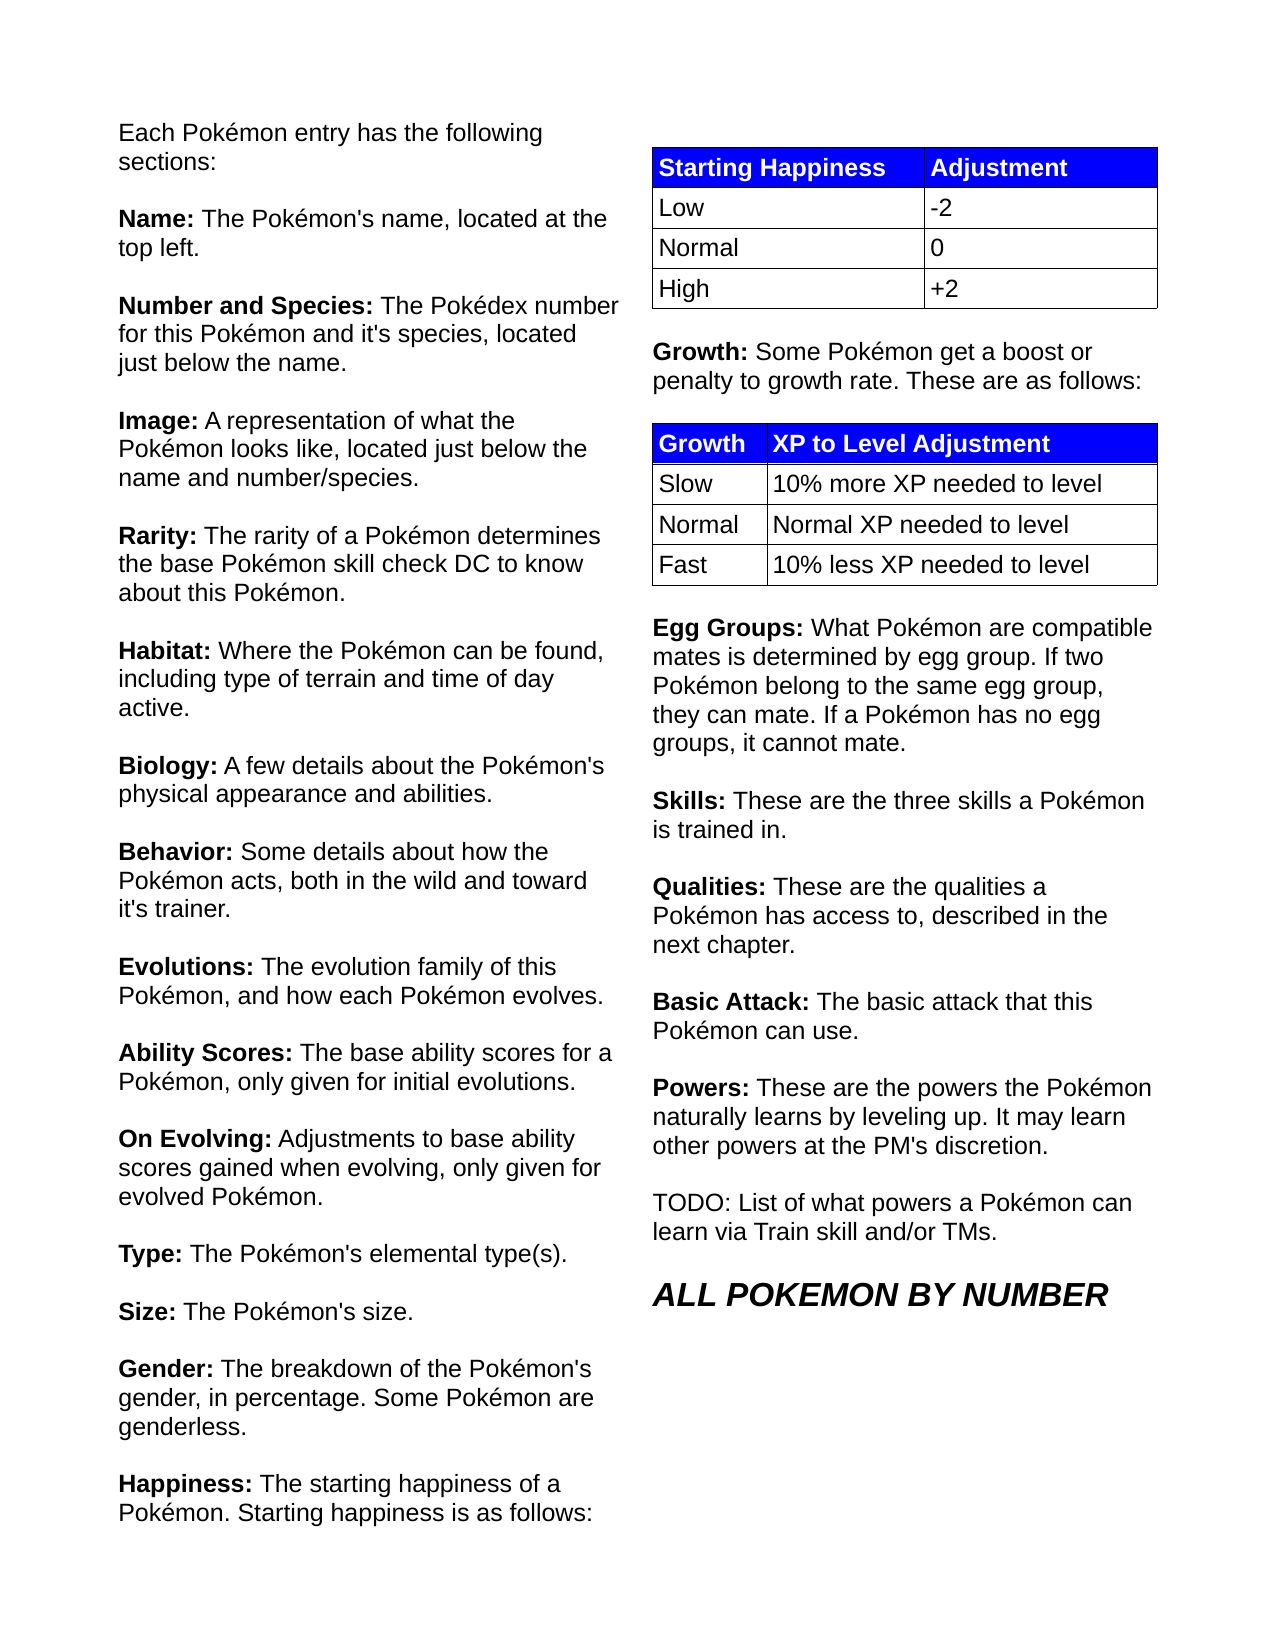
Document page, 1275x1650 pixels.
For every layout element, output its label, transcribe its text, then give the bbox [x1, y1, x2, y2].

text Each Pokémon entry has the following sections: [118, 118, 622, 176]
text Egg Groups: What Pokémon are compatible mates is determined by egg group. If two Pokémon belong to the same egg group, they can mate. If a Pokémon has no egg groups, it cannot mate. [652, 613, 1157, 757]
text Skills: These are the three skills a Pokémon is trained in. [652, 786, 1157, 843]
text Type: The Pokémon's elemental type(s). [118, 1239, 622, 1268]
text Image: A representation of what the Pokémon looks like, located just below the name and number/species. [118, 406, 622, 492]
text Habitat: Where the Pokémon can be found, including type of terrain and time of day active. [118, 636, 622, 722]
table_header Starting Happiness [653, 148, 924, 187]
text Biology: A few details about the Pokémon's physical appearance and abilities. [118, 751, 622, 808]
table_cell 0 [925, 229, 1157, 268]
text Happiness: The starting happiness of a Pokémon. Starting happiness is as follows: [118, 1469, 622, 1527]
text Size: The Pokémon's size. [118, 1297, 622, 1326]
table_cell 10% less XP needed to level [768, 545, 1157, 584]
table_cell Fast [653, 545, 767, 584]
text Basic Attack: The basic attack that this Pokémon can use. [652, 987, 1157, 1044]
text Behavior: Some details about how the Pokémon acts, both in the wild and toward it's trainer. [118, 837, 622, 923]
table_cell +2 [925, 269, 1157, 308]
text Qualities: These are the qualities a Pokémon has access to, described in the next chapter. [652, 872, 1157, 958]
table_cell Normal XP needed to level [768, 505, 1157, 544]
text TODO: List of what powers a Pokémon can learn via Train skill and/or TMs. [652, 1188, 1157, 1246]
table_cell Normal [653, 229, 924, 268]
table_cell Slow [653, 465, 767, 504]
table_header Growth [653, 424, 767, 463]
text Rarity: The rarity of a Pokémon determines the base Pokémon skill check DC to know about this Pokémon. [118, 521, 622, 607]
table_cell -2 [925, 188, 1157, 227]
text Gender: The breakdown of the Pokémon's gender, in percentage. Some Pokémon are genderless. [118, 1354, 622, 1441]
table_cell High [653, 269, 924, 308]
table_header Adjustment [925, 148, 1157, 187]
table_cell 10% more XP needed to level [768, 465, 1157, 504]
table_cell Normal [653, 505, 767, 544]
text Name: The Pokémon's name, located at the top left. [118, 204, 622, 262]
text Number and Species: The Pokédex number for this Pokémon and it's species, located just below the name. [118, 291, 622, 377]
text Growth: Some Pokémon get a boost or penalty to growth rate. These are as follows: [652, 337, 1157, 394]
text Powers: These are the powers the Pokémon naturally learns by leveling up. It may learn other powers at the PM's discretion. [652, 1073, 1157, 1159]
table_cell Low [653, 188, 924, 227]
text On Evolving: Adjustments to base ability scores gained when evolving, only given for evolved Pokémon. [118, 1124, 622, 1211]
text Evolutions: The evolution family of this Pokémon, and how each Pokémon evolves. [118, 952, 622, 1009]
text Ability Scores: The base ability scores for a Pokémon, only given for initial evolutions. [118, 1038, 622, 1096]
subtitle ALL POKEMON BY NUMBER [652, 1274, 1157, 1313]
table_header XP to Level Adjustment [768, 424, 1157, 463]
